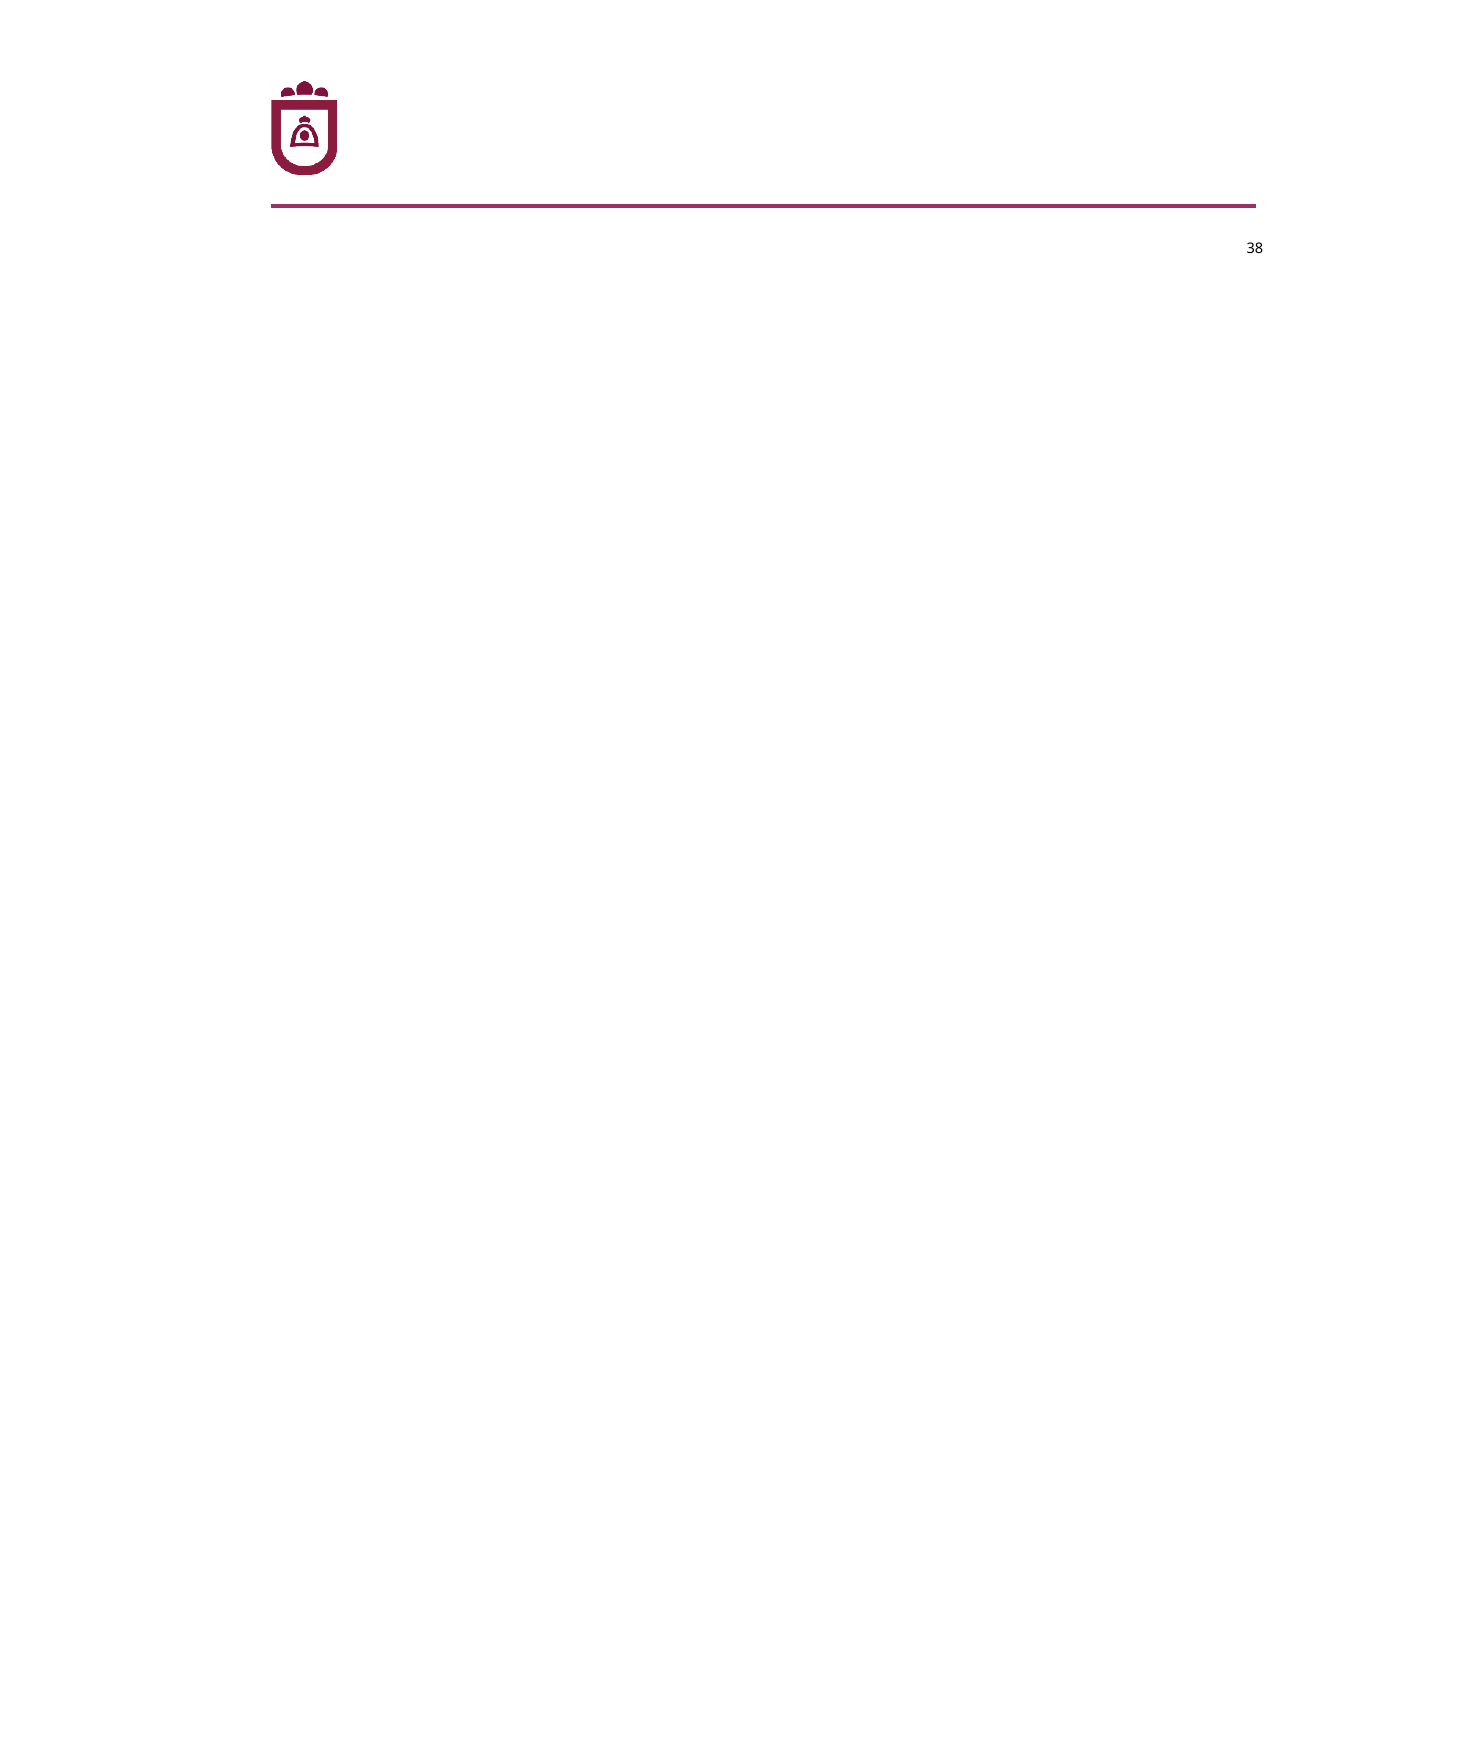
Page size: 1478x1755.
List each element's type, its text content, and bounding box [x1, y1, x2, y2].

text 38 [37, 238, 1263, 258]
